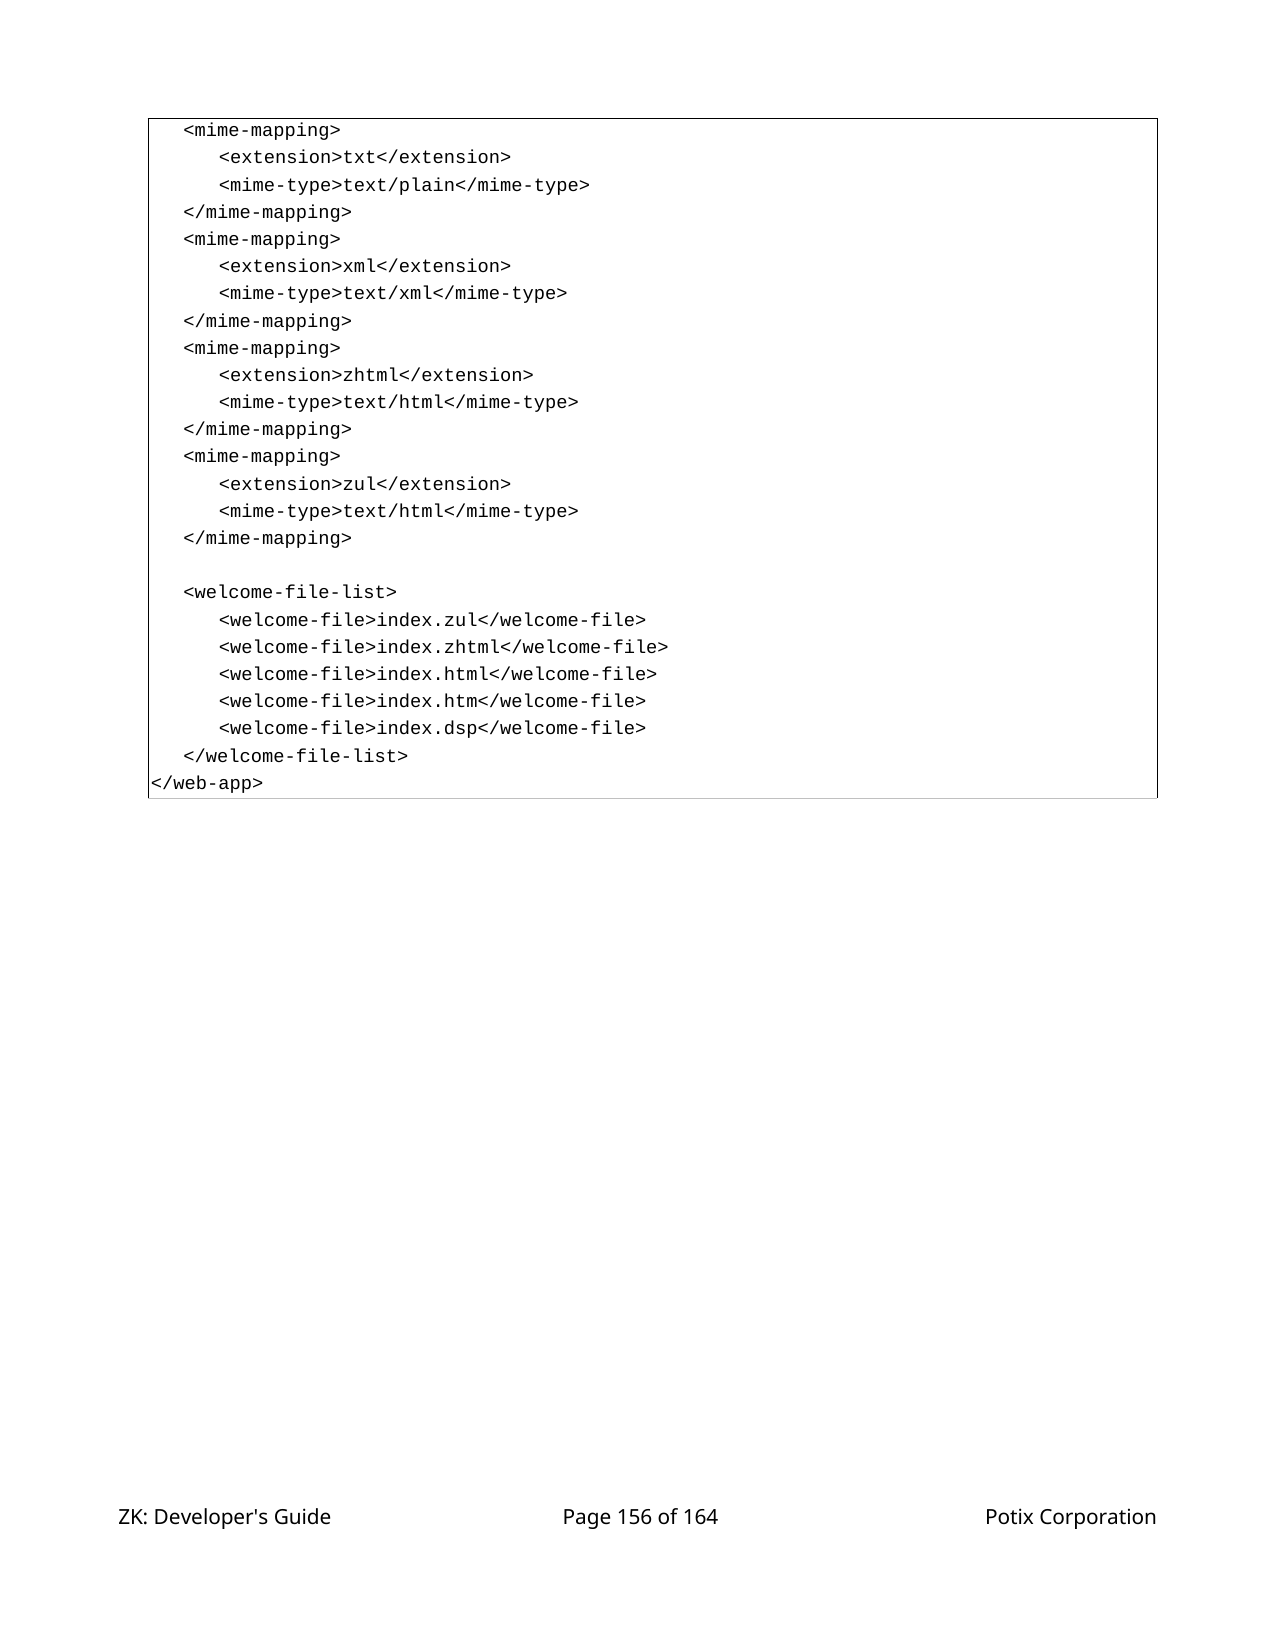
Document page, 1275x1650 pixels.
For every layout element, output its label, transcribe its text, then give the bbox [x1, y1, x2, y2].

text <mime-type>text/xml</mime-type> [149, 281, 1157, 306]
text <mime-mapping> [149, 444, 1157, 469]
text <welcome-file>index.zul</welcome-file> [149, 607, 1157, 632]
text <mime-type>text/html</mime-type> [149, 390, 1157, 414]
text <mime-mapping> [149, 227, 1157, 251]
text <mime-mapping> [149, 336, 1157, 360]
text <mime-mapping> [149, 119, 1157, 142]
text <mime-type>text/html</mime-type> [149, 499, 1157, 523]
text <extension>zhtml</extension> [149, 363, 1157, 387]
text </mime-mapping> [149, 308, 1157, 333]
text <extension>xml</extension> [149, 254, 1157, 278]
text <extension>zul</extension> [149, 472, 1157, 496]
text </mime-mapping> [149, 526, 1157, 550]
text </mime-mapping> [149, 200, 1157, 224]
text </web-app> [149, 771, 1157, 798]
text <welcome-file>index.html</welcome-file> [149, 662, 1157, 686]
text <welcome-file>index.dsp</welcome-file> [149, 716, 1157, 741]
text <welcome-file>index.htm</welcome-file> [149, 689, 1157, 713]
text <welcome-file-list> [149, 580, 1157, 604]
text </welcome-file-list> [149, 743, 1157, 768]
text </mime-mapping> [149, 417, 1157, 441]
text <welcome-file>index.zhtml</welcome-file> [149, 635, 1157, 659]
text <mime-type>text/plain</mime-type> [149, 172, 1157, 197]
text <extension>txt</extension> [149, 145, 1157, 169]
